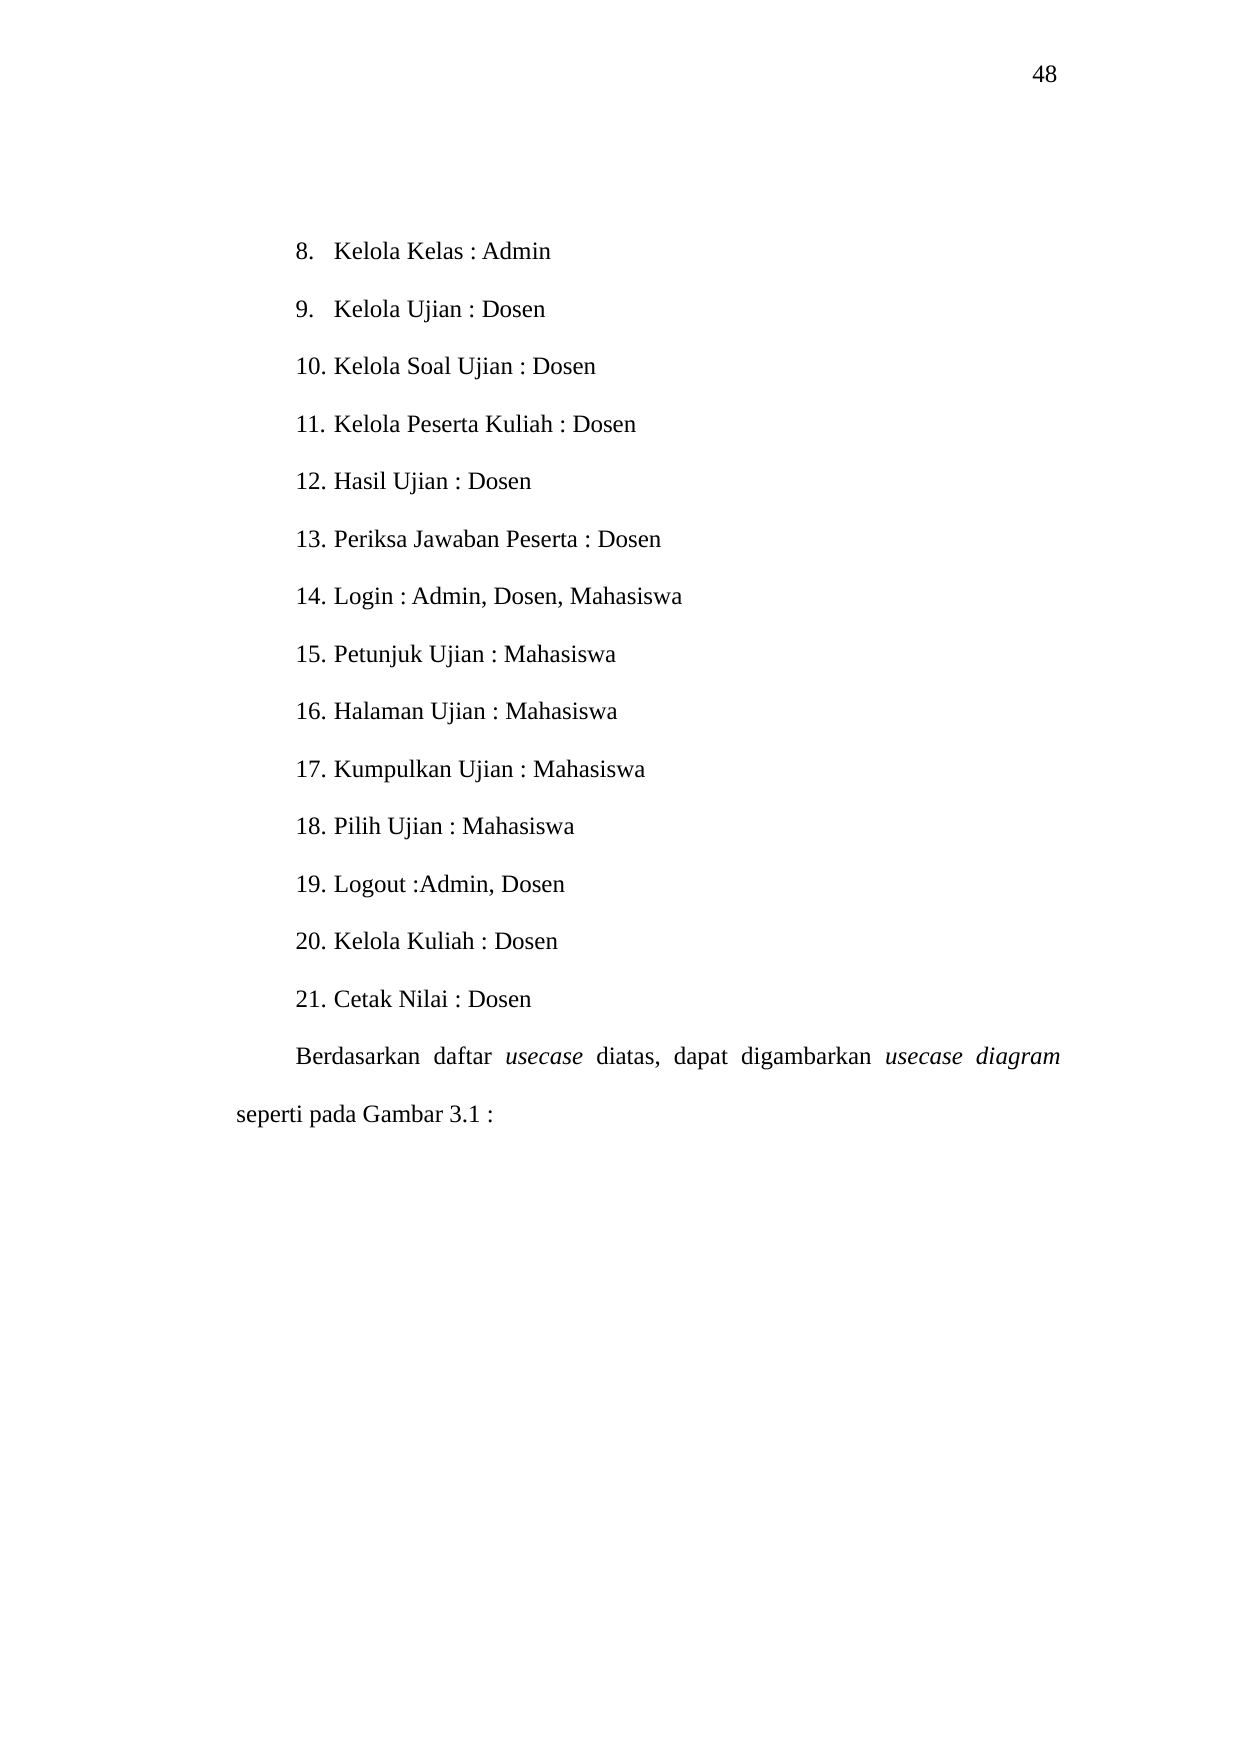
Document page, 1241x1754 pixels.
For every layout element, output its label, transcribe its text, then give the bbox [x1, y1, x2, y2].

list Kelola Ujian : Dosen [295, 294, 1063, 322]
list Hasil Ujian : Dosen [295, 466, 1063, 495]
list Kelola Kelas : Admin [295, 236, 1063, 265]
list Kelola Kuliah : Dosen [295, 926, 1063, 955]
list Periksa Jawaban Peserta : Dosen [295, 524, 1063, 552]
list Logout :Admin, Dosen [295, 869, 1063, 897]
list Kumpulkan Ujian : Mahasiswa [295, 754, 1063, 782]
list Cetak Nilai : Dosen [295, 984, 1063, 1012]
list Login : Admin, Dosen, Mahasiswa [295, 581, 1063, 610]
list Pilih Ujian : Mahasiswa [295, 811, 1063, 840]
list Kelola Soal Ujian : Dosen [295, 351, 1063, 380]
list Kelola Peserta Kuliah : Dosen [295, 409, 1063, 437]
text Berdasarkan daftar usecase diatas, dapat digambarkan usecase diagram seperti pada Gambar 3.1 : [236, 1041, 1063, 1127]
list Petunjuk Ujian : Mahasiswa [295, 639, 1063, 667]
list Halaman Ujian : Mahasiswa [295, 696, 1063, 725]
